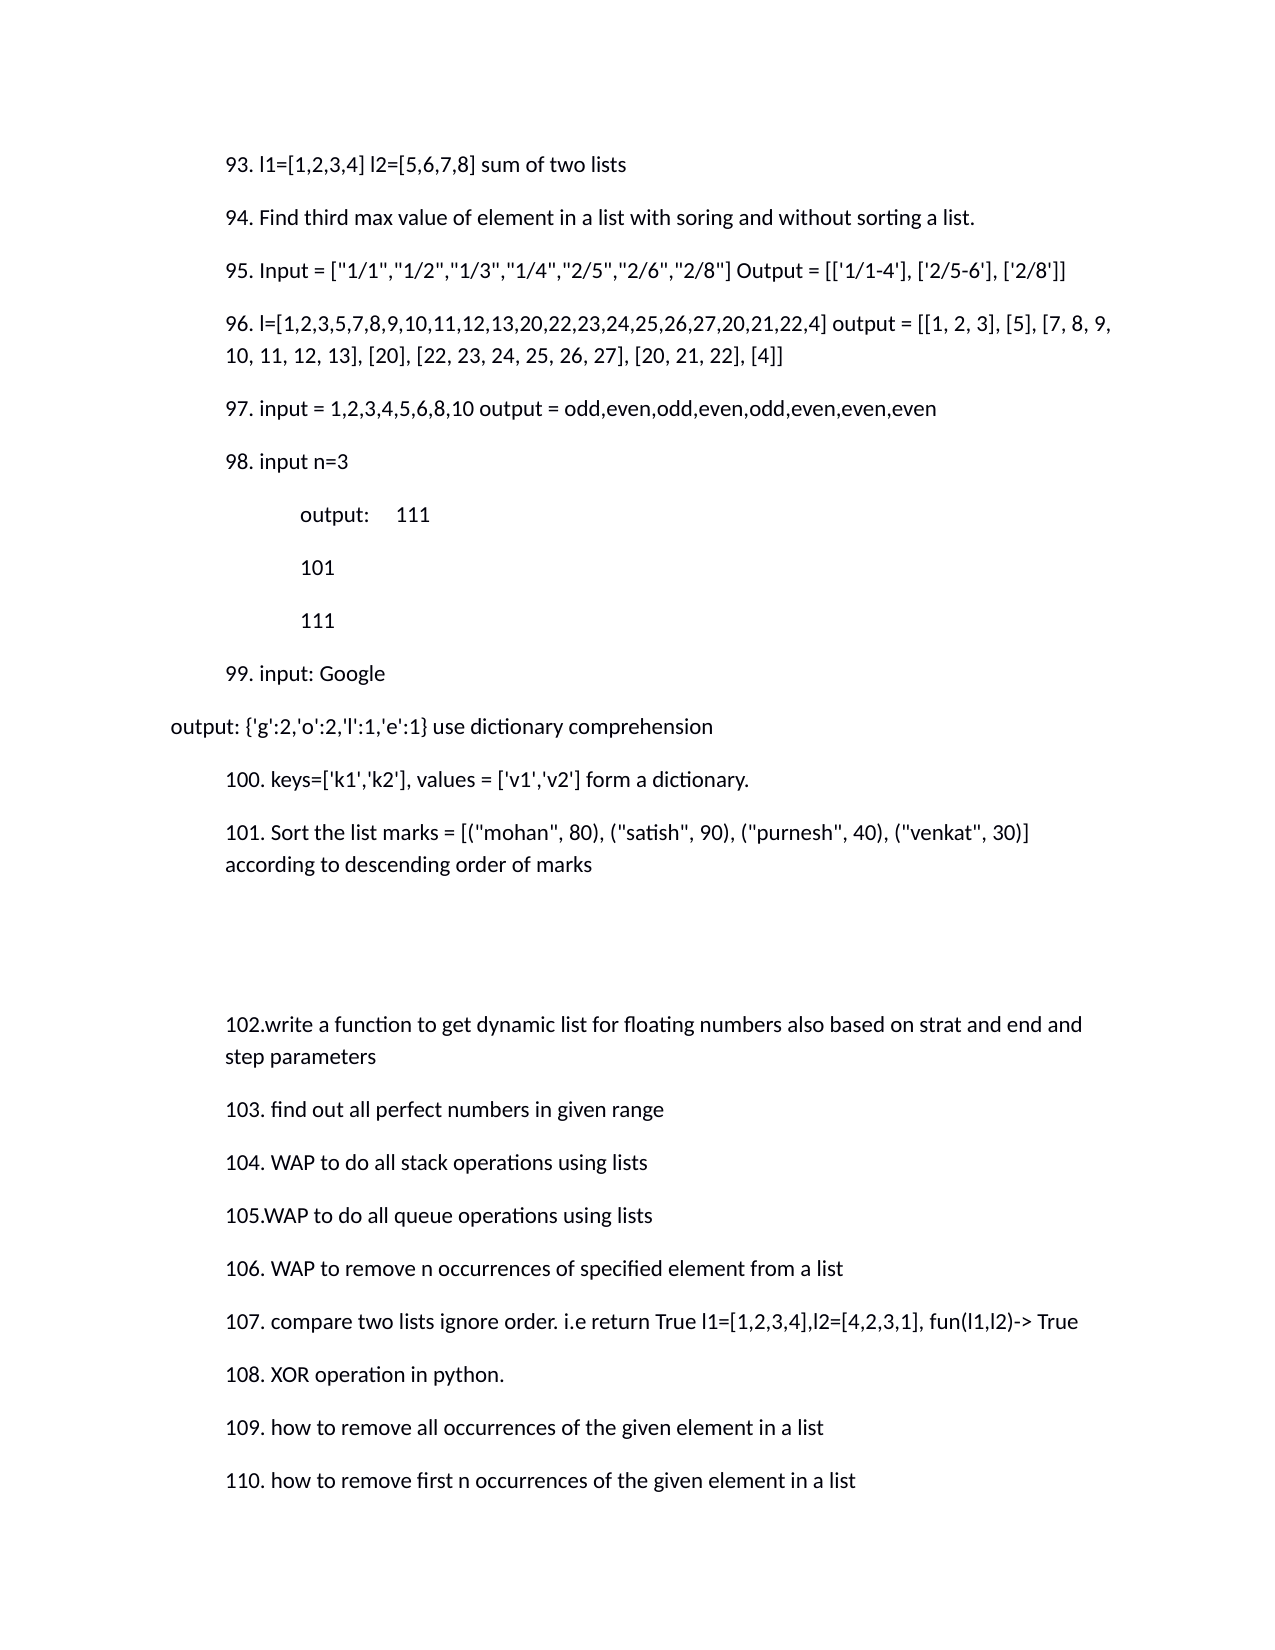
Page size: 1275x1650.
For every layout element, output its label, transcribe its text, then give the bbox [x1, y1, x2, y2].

list 106. WAP to remove n occurrences of specified element from a list [225, 1254, 1125, 1282]
list 94. Find third max value of element in a list with soring and without sorting a list. [225, 203, 1125, 231]
list 97. input = 1,2,3,4,5,6,8,10 output = odd,even,odd,even,odd,even,even,even [225, 394, 1125, 422]
text output: 111 [150, 500, 1125, 528]
list 99. input: Google [225, 659, 1125, 687]
text output: {'g':2,'o':2,'l':1,'e':1} use dictionary comprehension [150, 712, 1125, 740]
list 96. l=[1,2,3,5,7,8,9,10,11,12,13,20,22,23,24,25,26,27,20,21,22,4] output = [[1, 2, 3], [5], [7, 8, 9, 10, 11, 12, 13], [20], [22, 23, 24, 25, 26, 27], [20, 21, 22], [4]] [225, 309, 1125, 369]
list 110. how to remove first n occurrences of the given element in a list [225, 1466, 1125, 1494]
list 108. XOR operation in python. [225, 1360, 1125, 1388]
list 105.WAP to do all queue operations using lists [225, 1201, 1125, 1229]
list 98. input n=3 [225, 447, 1125, 475]
list 102.write a function to get dynamic list for floating numbers also based on strat and end and step parameters [225, 1010, 1125, 1070]
list 109. how to remove all occurrences of the given element in a list [225, 1413, 1125, 1441]
list 100. keys=['k1','k2'], values = ['v1','v2'] form a dictionary. [225, 765, 1125, 793]
text 111 [150, 606, 1125, 634]
list 95. Input = ["1/1","1/2","1/3","1/4","2/5","2/6","2/8"] Output = [['1/1-4'], ['2/5-6'], ['2/8']] [225, 256, 1125, 284]
list 104. WAP to do all stack operations using lists [225, 1148, 1125, 1176]
list 93. l1=[1,2,3,4] l2=[5,6,7,8] sum of two lists [225, 150, 1125, 178]
list 107. compare two lists ignore order. i.e return True l1=[1,2,3,4],l2=[4,2,3,1], fun(l1,l2)-> True [225, 1307, 1125, 1335]
list 103. find out all perfect numbers in given range [225, 1095, 1125, 1123]
list 101. Sort the list marks = [("mohan", 80), ("satish", 90), ("purnesh", 40), ("venkat", 30)] according to descending order of marks [225, 818, 1125, 879]
text 101 [150, 553, 1125, 581]
